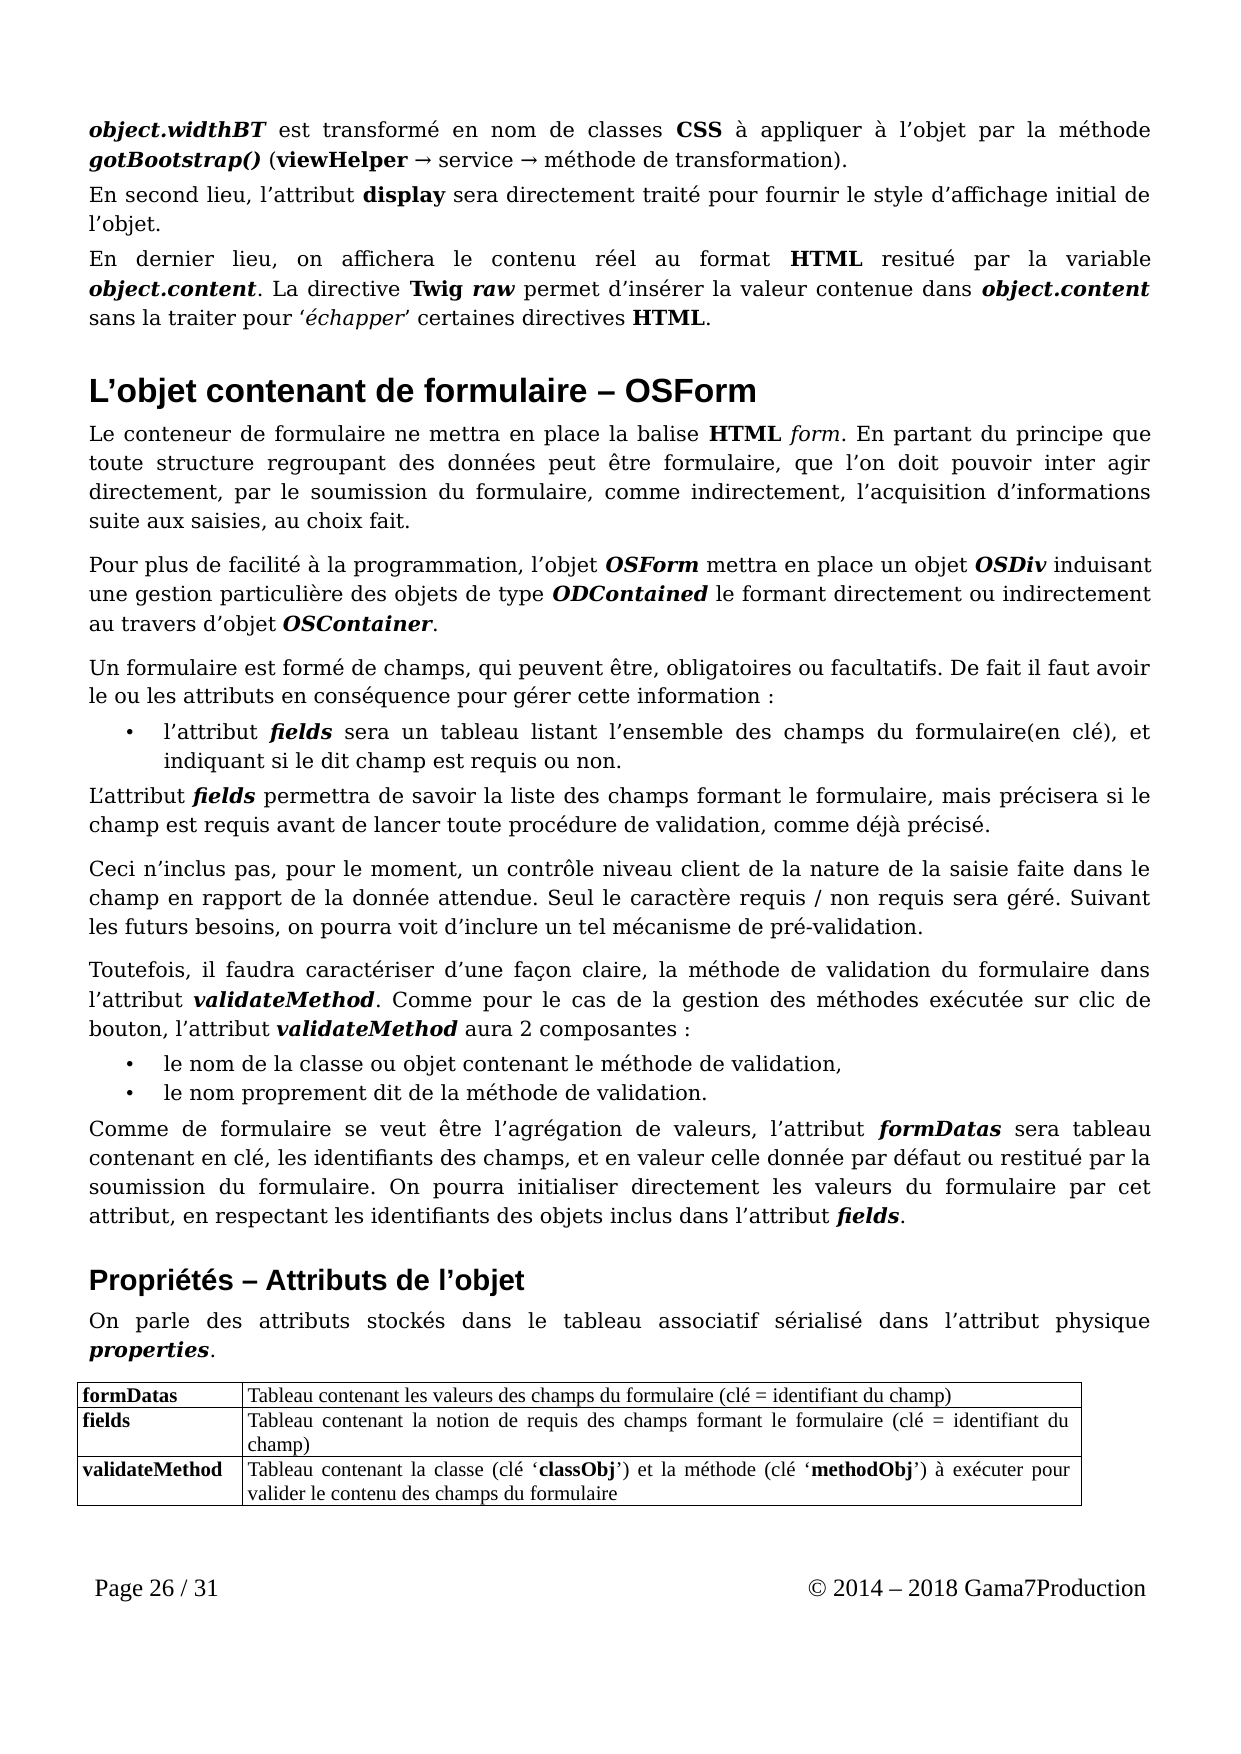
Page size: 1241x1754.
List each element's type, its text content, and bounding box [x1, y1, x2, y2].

text Toutefois, il faudra caractériser d’une façon claire, la méthode de validation du formulaire dans l’attribut validateMethod. Comme pour le cas de la gestion des méthodes exécutée sur clic de bouton, l’attribut validateMethod aura 2 composantes : [88, 958, 1152, 1042]
table_header Tableau contenant les valeurs des champs du formulaire (clé = identifiant du champ) [243, 1383, 1081, 1407]
list le nom de la classe ou objet contenant le méthode de validation, [126, 1052, 1152, 1077]
text Pour plus de facilité à la programmation, l’objet OSForm mettra en place un objet OSDiv induisant une gestion particulière des objets de type ODContained le formant directement ou indirectement au travers d’objet OSContainer. [88, 553, 1152, 636]
text En dernier lieu, on affichera le contenu réel au format HTML resitué par la variable object.content. La directive Twig raw permet d’insérer la valeur contenue dans object.content sans la traiter pour ‘échapper’ certaines directives HTML. [88, 247, 1152, 330]
text Un formulaire est formé de champs, qui peuvent être, obligatoires ou facultatifs. De fait il faut avoir le ou les attributs en conséquence pour gérer cette information : [88, 656, 1152, 709]
text Comme de formulaire se veut être l’agrégation de valeurs, l’attribut formDatas sera tableau contenant en clé, les identifiants des champs, et en valeur celle donnée par défaut ou restitué par la soumission du formulaire. On pourra initialiser directement les valeurs du formulaire par cet attribut, en respectant les identifiants des objets inclus dans l’attribut fields. [88, 1116, 1152, 1228]
text Ceci n’inclus pas, pour le moment, un contrôle niveau client de la nature de la saisie faite dans le champ en rapport de la donnée attendue. Seul le caractère requis / non requis sera géré. Suivant les futurs besoins, on pourra voit d’inclure un tel mécanisme de pré-validation. [88, 857, 1152, 939]
table_cell validateMethod [78, 1457, 242, 1505]
subtitle L’objet contenant de formulaire – OSForm [88, 371, 1152, 409]
table_cell Tableau contenant la notion de requis des champs formant le formulaire (clé = identifiant du champ) [243, 1408, 1081, 1456]
text Le conteneur de formulaire ne mettra en place la balise HTML form. En partant du principe que toute structure regroupant des données peut être formulaire, que l’on doit pouvoir inter agir directement, par le soumission du formulaire, comme indirectement, l’acquisition d’informations suite aux saisies, au choix fait. [88, 422, 1152, 533]
table_header formDatas [78, 1383, 242, 1407]
list l’attribut fields sera un tableau listant l’ensemble des champs du formulaire(en clé), et indiquant si le dit champ est requis ou non. [126, 719, 1152, 773]
text L’attribut fields permettra de savoir la liste des champs formant le formulaire, mais précisera si le champ est requis avant de lancer toute procédure de validation, comme déjà précisé. [88, 784, 1152, 837]
text object.widthBT est transformé en nom de classes CSS à appliquer à l’objet par la méthode gotBootstrap() (viewHelper → service → méthode de transformation). [88, 118, 1152, 172]
table_cell Tableau contenant la classe (clé ‘classObj’) et la méthode (clé ‘methodObj’) à exécuter pour valider le contenu des champs du formulaire [243, 1457, 1081, 1505]
text On parle des attributs stockés dans le tableau associatif sérialisé dans l’attribut physique properties. [88, 1309, 1152, 1362]
subtitle Propriétés – Attributs de l’objet [88, 1262, 1152, 1296]
text En second lieu, l’attribut display sera directement traité pour fournir le style d’affichage initial de l’objet. [88, 183, 1152, 236]
table_cell fields [78, 1408, 242, 1456]
list le nom proprement dit de la méthode de validation. [126, 1081, 1152, 1106]
